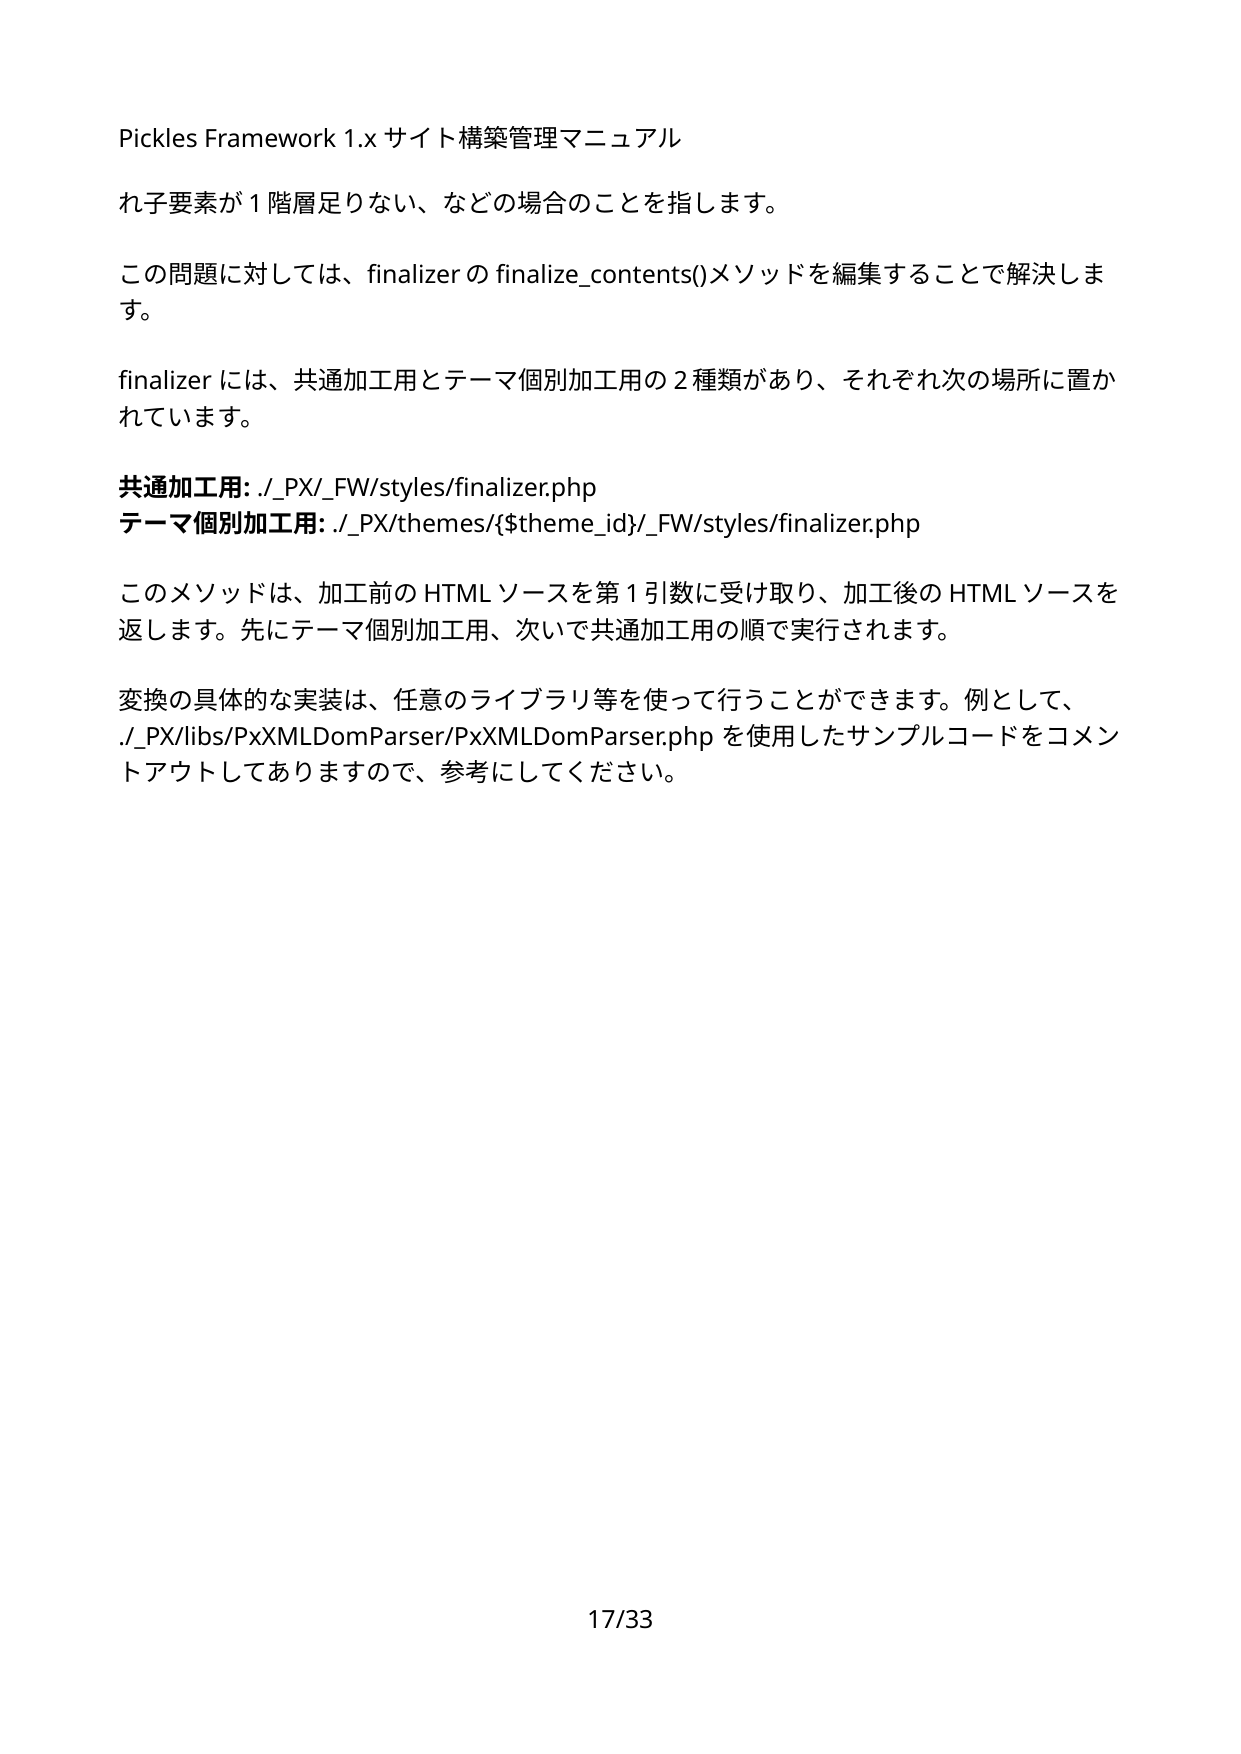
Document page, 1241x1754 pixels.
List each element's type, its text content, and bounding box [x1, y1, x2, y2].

text テーマ個別加工用: ./_PX/themes/{$theme_id}/_FW/styles/finalizer.php [118, 503, 1122, 540]
text れ子要素が1階層足りない、などの場合のことを指します。 [118, 184, 1122, 220]
text 変換の具体的な実装は、任意のライブラリ等を使って行うことができます。例として、 ./_PX/libs/PxXMLDomParser/PxXMLDomParser.php を使用したサンプルコードをコメントアウトしてありますので、参考にしてください。 [118, 680, 1122, 789]
text このメソッドは、加工前のHTMLソースを第1引数に受け取り、加工後のHTMLソースを返します。先にテーマ個別加工用、次いで共通加工用の順で実行されます。 [118, 574, 1122, 646]
text この問題に対しては、finalizerのfinalize_contents()メソッドを編集することで解決します。 [118, 254, 1122, 327]
text finalizer には、共通加工用とテーマ個別加工用の2種類があり、それぞれ次の場所に置かれています。 [118, 361, 1122, 433]
text 共通加工用: ./_PX/_FW/styles/finalizer.php [118, 467, 1122, 503]
